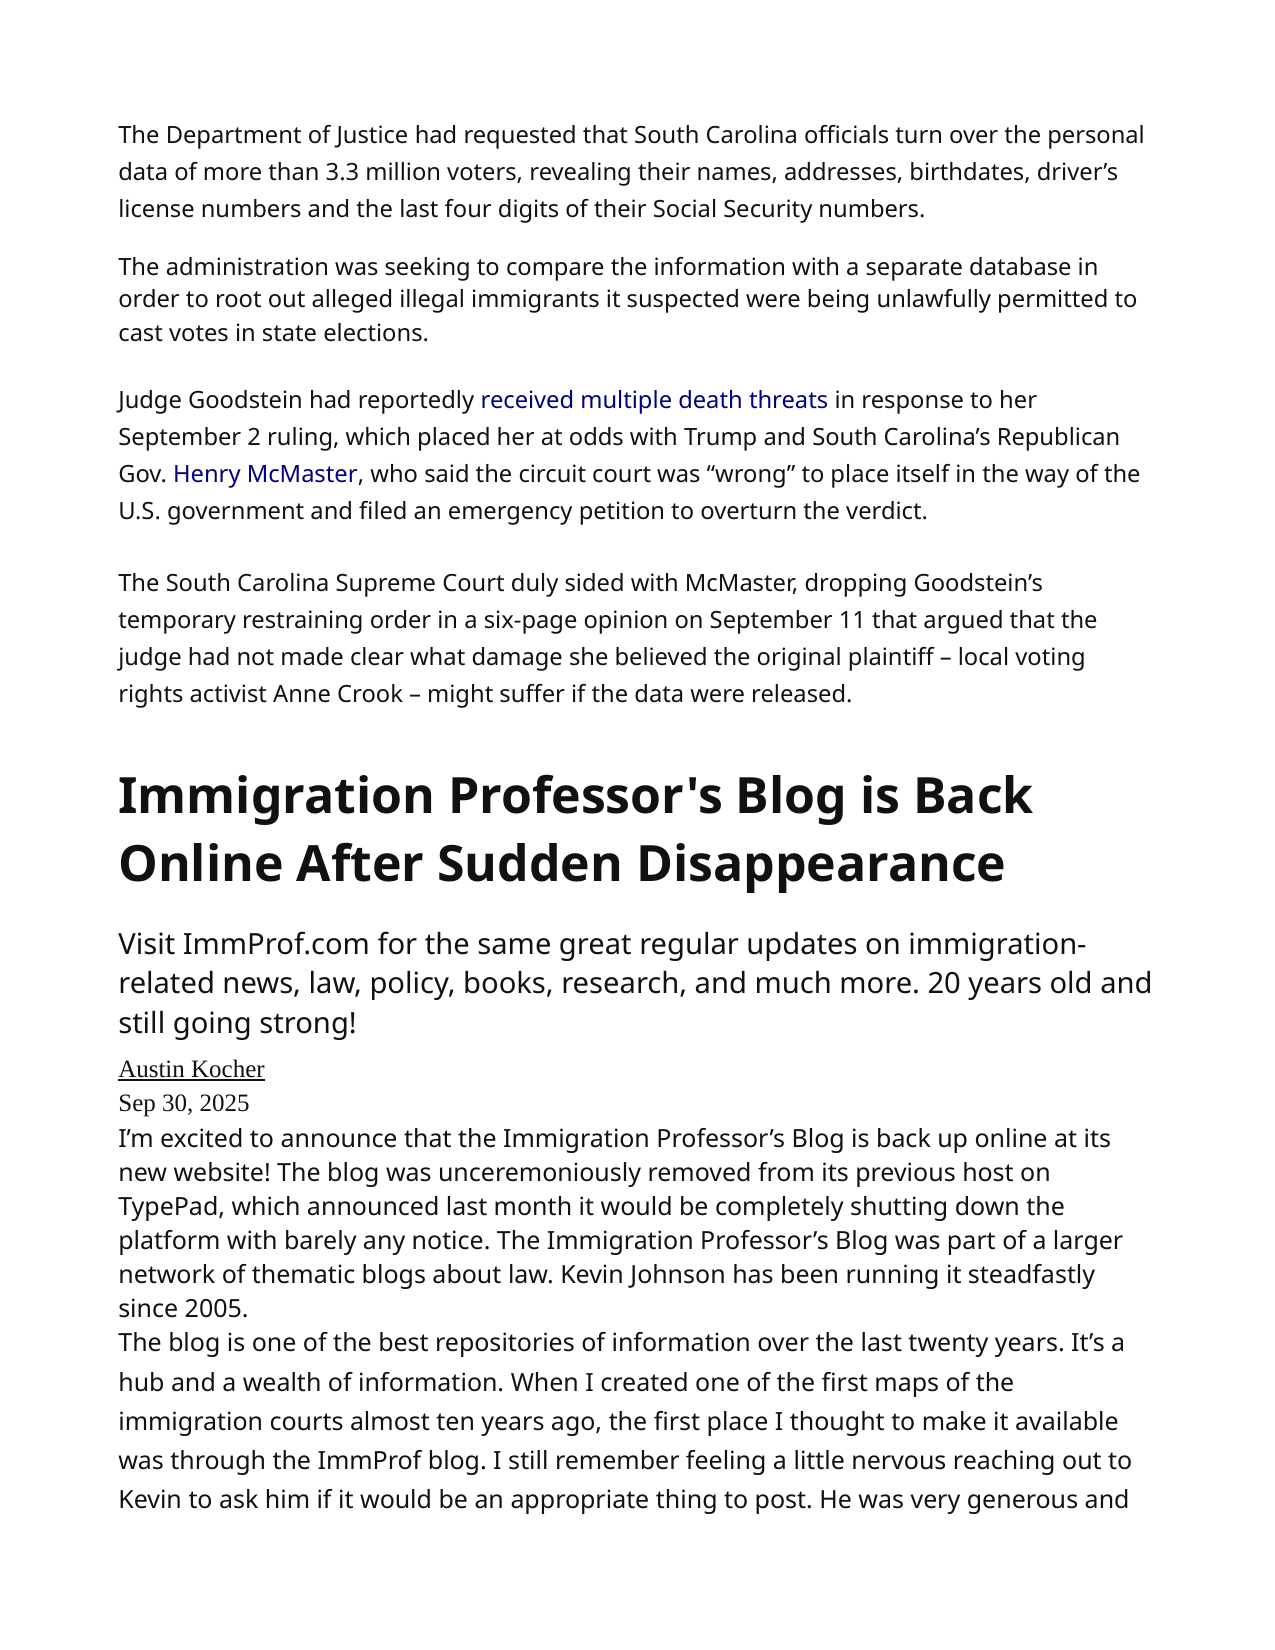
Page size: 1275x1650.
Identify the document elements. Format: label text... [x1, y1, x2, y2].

text The administration was seeking to compare the information with a separate database in order to root out alleged illegal immigrants it suspected were being unlawfully permitted to cast votes in state elections. [118, 250, 1157, 348]
subtitle Immigration Professor's Blog is Back Online After Sudden Disappearance [118, 760, 1157, 896]
text The Department of Justice had requested that South Carolina officials turn over the personal data of more than 3.3 million voters, revealing their names, addresses, birthdates, driver’s license numbers and the last four digits of their Social Security numbers. [118, 118, 1157, 225]
text The South Carolina Supreme Court duly sided with McMaster, dropping Goodstein’s temporary restraining order in a six-page opinion on September 11 that argued that the judge had not made clear what damage she believed the original plaintiff – local voting rights activist Anne Crook – might suffer if the data were released. [118, 566, 1157, 710]
subtitle Visit ImmProf.com for the same great regular updates on immigration-related news, law, policy, books, research, and much more. 20 years old and still going strong! [118, 923, 1157, 1042]
text I’m excited to announce that the Immigration Professor’s Blog is back up online at its new website! The blog was unceremoniously removed from its previous host on TypePad, which announced last month it would be completely shutting down the platform with barely any notice. The Immigration Professor’s Blog was part of a larger network of thematic blogs about law. Kevin Johnson has been running it steadfastly since 2005. [118, 1121, 1157, 1325]
text Judge Goodstein had reportedly received multiple death threats in response to her September 2 ruling, which placed her at odds with Trump and South Carolina’s Republican Gov. Henry McMaster, who said the circuit court was “wrong” to place itself in the way of the U.S. government and filed an emergency petition to overturn the verdict. [118, 383, 1157, 527]
text The blog is one of the best repositories of information over the last twenty years. It’s a hub and a wealth of information. When I created one of the first maps of the immigration courts almost ten years ago, the first place I thought to make it available was through the ImmProf blog. I still remember feeling a little nervous reaching out to Kevin to ask him if it would be an appropriate thing to post. He was very generous and [118, 1325, 1157, 1516]
text Sep 30, 2025 [118, 1088, 1157, 1116]
text Austin Kocher [118, 1054, 1157, 1083]
